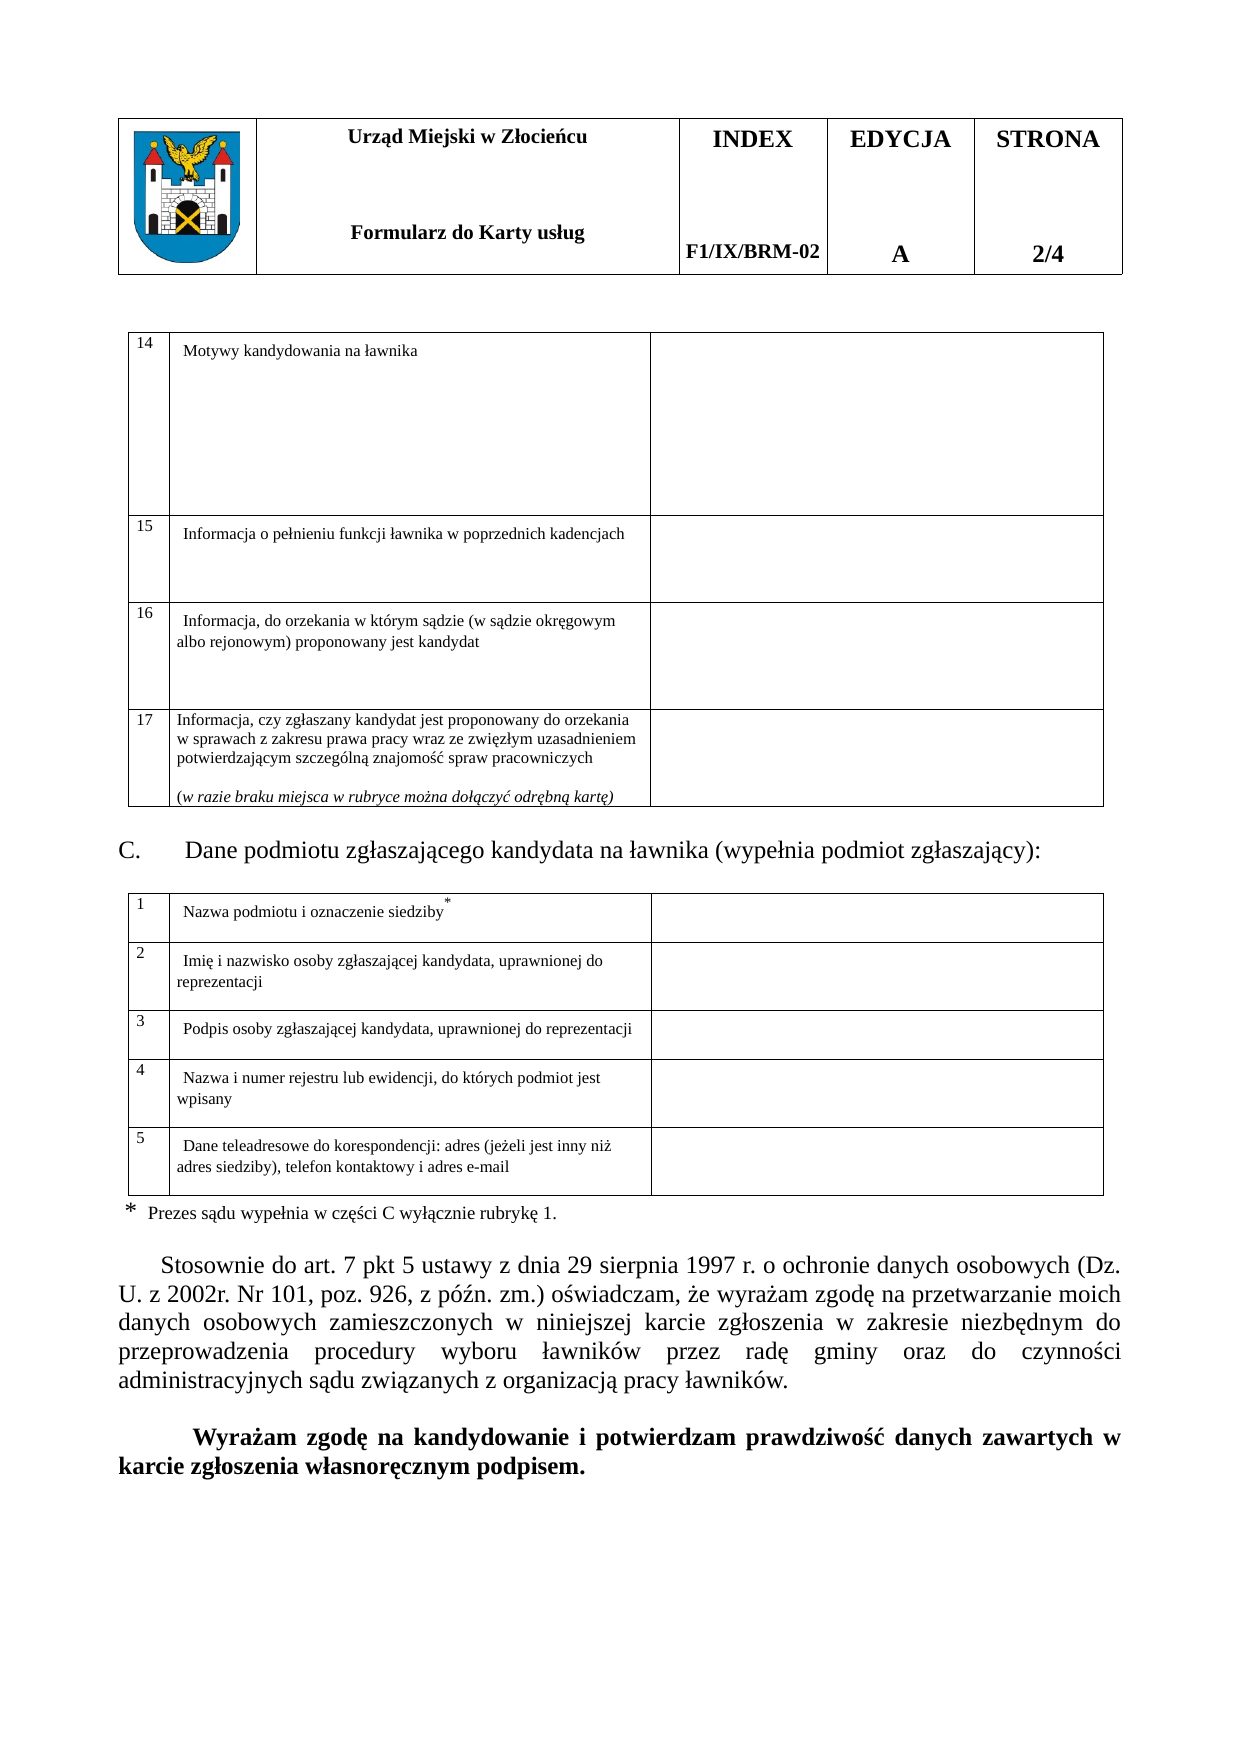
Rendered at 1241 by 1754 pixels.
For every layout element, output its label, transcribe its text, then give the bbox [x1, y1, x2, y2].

table_cell [651, 333, 1103, 515]
table_cell 17 [129, 710, 169, 806]
text C. Dane podmiotu zgłaszającego kandydata na ławnika (wypełnia podmiot zgłaszający): [118, 835, 1122, 864]
table_header 1 [129, 894, 169, 942]
text Stosownie do art. 7 pkt 5 ustawy z dnia 29 sierpnia 1997 r. o ochronie danych osobowych (Dz. U. z 2002r. Nr 101, poz. 926, z późn. zm.) oświadczam, że wyrażam zgodę na przetwarzanie moich danych osobowych zamieszczonych w niniejszej karcie zgłoszenia w zakresie niezbędnym do przeprowadzenia procedury wyboru ławników przez radę gminy oraz do czynności administracyjnych sądu związanych z organizacją pracy ławników. [118, 1250, 1122, 1394]
table_cell [651, 516, 1103, 602]
table_cell Nazwa i numer rejestru lub ewidencji, do których podmiot jest wpisany [170, 1060, 651, 1127]
table_cell 14 [129, 333, 169, 515]
table_cell Informacja o pełnieniu funkcji ławnika w poprzednich kadencjach [170, 516, 650, 602]
table_cell Informacja, do orzekania w którym sądzie (w sądzie okręgowym albo rejonowym) proponowany jest kandydat [170, 603, 650, 709]
table_cell 16 [129, 603, 169, 709]
table_cell [652, 1011, 1103, 1059]
table_cell Dane teleadresowe do korespondencji: adres (jeżeli jest inny niż adres siedziby), telefon kontaktowy i adres e-mail [170, 1128, 651, 1195]
picture [144, 135, 232, 235]
picture [133, 224, 178, 263]
table_header Nazwa podmiotu i oznaczenie siedziby* [170, 894, 651, 942]
table_cell [651, 603, 1103, 709]
table_cell 5 [129, 1128, 169, 1195]
table_cell [652, 1060, 1103, 1127]
table_cell 2 [129, 943, 169, 1010]
table_cell [651, 710, 1103, 806]
table_cell [652, 943, 1103, 1010]
table_cell Motywy kandydowania na ławnika [170, 333, 650, 515]
text Wyrażam zgodę na kandydowanie i potwierdzam prawdziwość danych zawartych w karcie zgłoszenia własnoręcznym podpisem. [118, 1422, 1122, 1480]
table_cell Imię i nazwisko osoby zgłaszającej kandydata, uprawnionej do reprezentacji [170, 943, 651, 1010]
table_cell 3 [129, 1011, 169, 1059]
table_cell Informacja, czy zgłaszany kandydat jest proponowany do orzekania w sprawach z zakresu prawa pracy wraz ze zwięzłym uzasadnieniem potwierdzającym szczególną znajomość spraw pracowniczych (w razie braku miejsca w rubryce można dołączyć odrębną kartę) [170, 710, 650, 806]
table_header [652, 894, 1103, 942]
table_cell 15 [129, 516, 169, 602]
table_cell Podpis osoby zgłaszającej kandydata, uprawnionej do reprezentacji [170, 1011, 651, 1059]
table_cell 4 [129, 1060, 169, 1127]
text * Prezes sądu wypełnia w części C wyłącznie rubrykę 1. [118, 1196, 1122, 1225]
table_cell [652, 1128, 1103, 1195]
picture [202, 224, 240, 263]
picture [133, 131, 215, 221]
